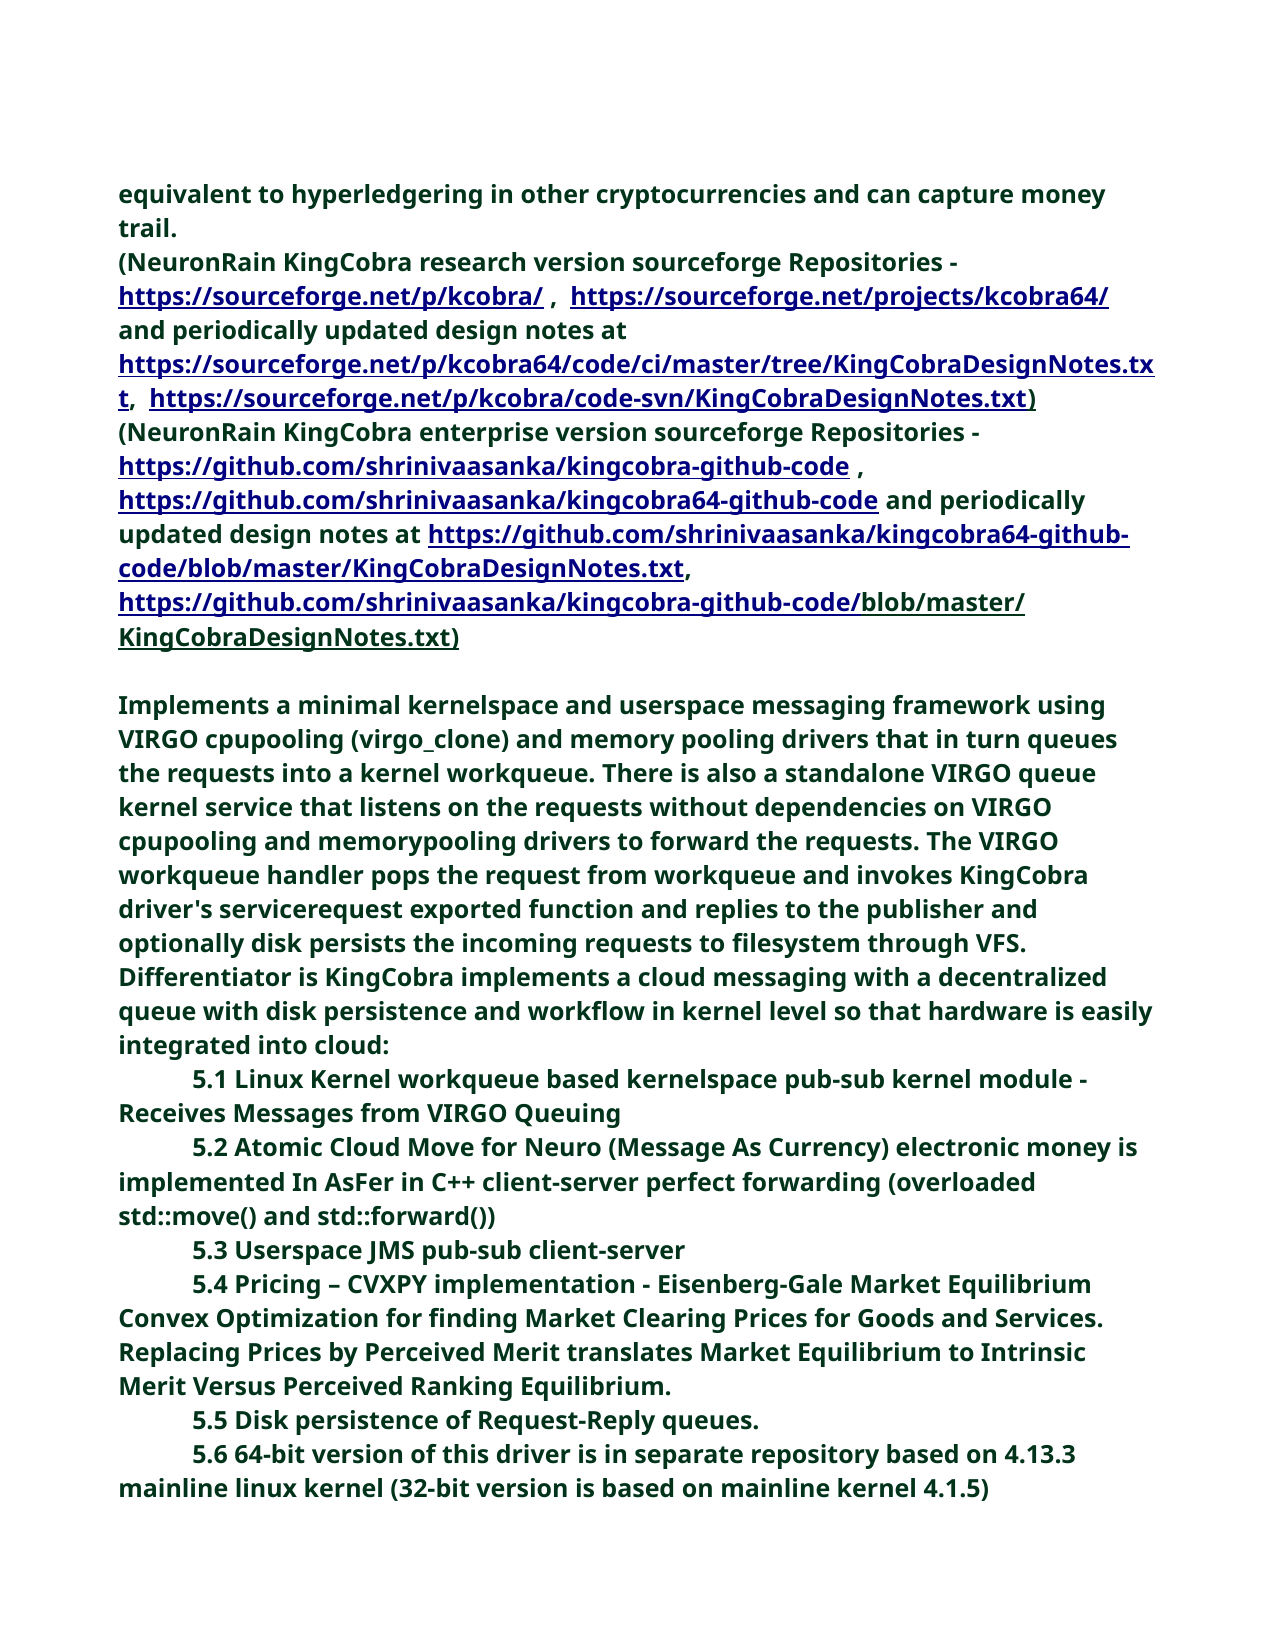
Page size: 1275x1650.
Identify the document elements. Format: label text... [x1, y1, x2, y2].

text (NeuronRain KingCobra enterprise version sourceforge Repositories - https://github.com/shrinivaasanka/kingcobra-github-code , https://github.com/shrinivaasanka/kingcobra64-github-code and periodically updated design notes at https://github.com/shrinivaasanka/kingcobra64-github-code/blob/master/KingCobraDesignNotes.txt, https://github.com/shrinivaasanka/kingcobra-github-code/blob/master/KingCobraDesignNotes.txt) [118, 415, 1157, 653]
text (NeuronRain KingCobra research version sourceforge Repositories - https://sourceforge.net/p/kcobra/ , https://sourceforge.net/projects/kcobra64/ and periodically updated design notes at https://sourceforge.net/p/kcobra64/code/ci/master/tree/KingCobraDesignNotes.txt, https://sourceforge.net/p/kcobra/code-svn/KingCobraDesignNotes.txt) [118, 244, 1157, 415]
text equivalent to hyperledgering in other cryptocurrencies and can capture money trail. [118, 176, 1157, 244]
text 5.5 Disk persistence of Request-Reply queues. [118, 1403, 1157, 1437]
text 5.2 Atomic Cloud Move for Neuro (Message As Currency) electronic money is implemented In AsFer in C++ client-server perfect forwarding (overloaded std::move() and std::forward()) [118, 1130, 1157, 1232]
text 5.4 Pricing – CVXPY implementation - Eisenberg-Gale Market Equilibrium Convex Optimization for finding Market Clearing Prices for Goods and Services. Replacing Prices by Perceived Merit translates Market Equilibrium to Intrinsic Merit Versus Perceived Ranking Equilibrium. [118, 1266, 1157, 1403]
text 5.3 Userspace JMS pub-sub client-server [118, 1232, 1157, 1266]
text 5.6 64-bit version of this driver is in separate repository based on 4.13.3 mainline linux kernel (32-bit version is based on mainline kernel 4.1.5) [118, 1437, 1157, 1505]
text 5.1 Linux Kernel workqueue based kernelspace pub-sub kernel module - Receives Messages from VIRGO Queuing [118, 1062, 1157, 1130]
text Implements a minimal kernelspace and userspace messaging framework using VIRGO cpupooling (virgo_clone) and memory pooling drivers that in turn queues the requests into a kernel workqueue. There is also a standalone VIRGO queue kernel service that listens on the requests without dependencies on VIRGO cpupooling and memorypooling drivers to forward the requests. The VIRGO workqueue handler pops the request from workqueue and invokes KingCobra driver's servicerequest exported function and replies to the publisher and optionally disk persists the incoming requests to filesystem through VFS. Differentiator is KingCobra implements a cloud messaging with a decentralized queue with disk persistence and workflow in kernel level so that hardware is easily integrated into cloud: [118, 687, 1157, 1062]
